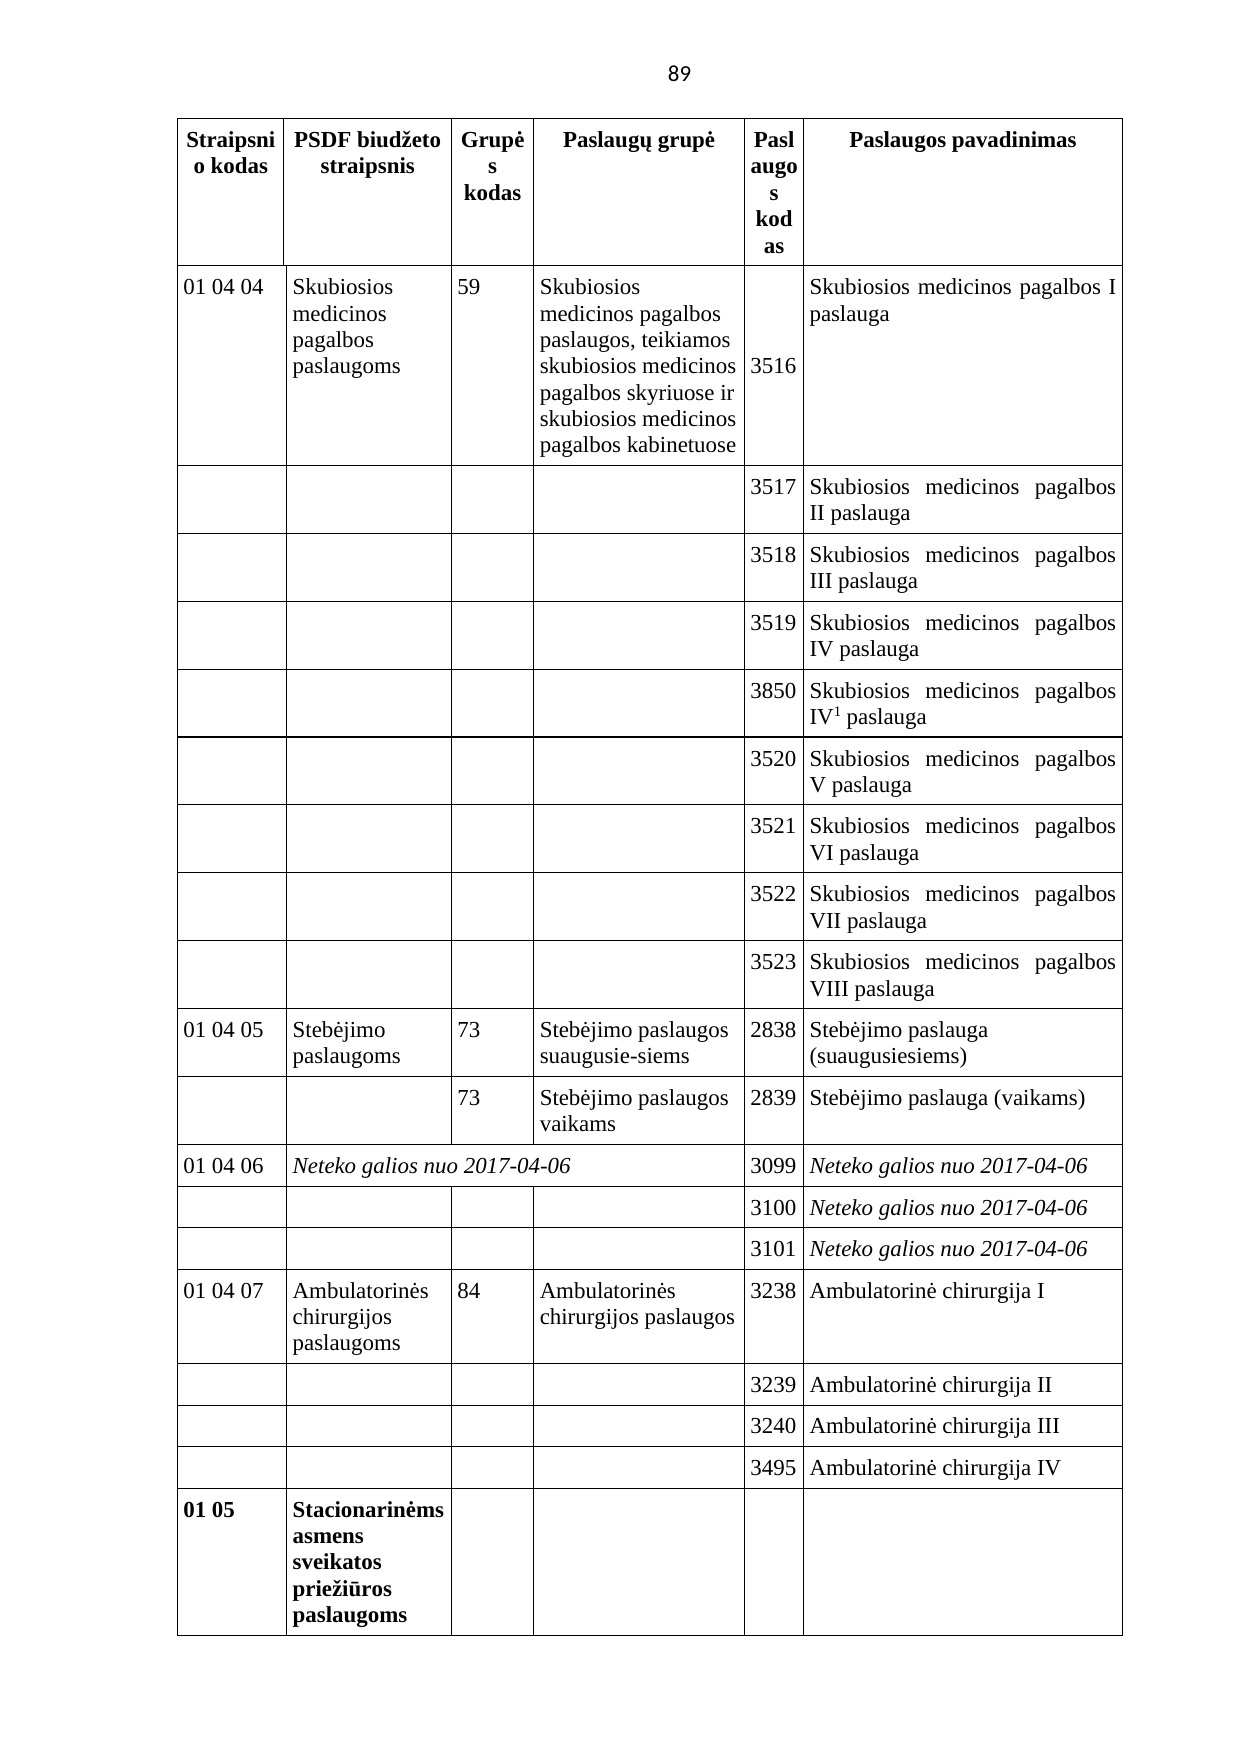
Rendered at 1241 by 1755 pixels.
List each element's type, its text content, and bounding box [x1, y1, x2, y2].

table_cell Stebėjimo paslaugoms [287, 1009, 451, 1076]
table_cell [534, 738, 744, 804]
table_cell Ambulatorinė chirurgija IV [804, 1447, 1122, 1488]
table_cell [178, 1364, 286, 1404]
table_cell [452, 670, 533, 736]
table_cell [452, 1447, 533, 1488]
table_cell [452, 1187, 533, 1227]
table_cell [287, 873, 451, 940]
table_cell 3101 [745, 1228, 803, 1269]
table_cell Skubiosios medicinos pagalbos VI paslauga [804, 805, 1122, 872]
table_cell [178, 466, 286, 533]
table_cell [287, 670, 451, 736]
table_cell Ambulatorinė chirurgija I [804, 1270, 1122, 1363]
table_cell [534, 1447, 744, 1488]
table_header Paslaugos kodas [745, 119, 803, 265]
table_cell Skubiosios medicinos pagalbos paslaugoms [287, 266, 451, 465]
table_cell 3518 [745, 534, 803, 601]
table_cell [452, 805, 533, 872]
table_cell [287, 1447, 451, 1488]
table_cell 01 04 04 [178, 266, 286, 465]
table_cell 3240 [745, 1406, 803, 1446]
table_cell Neteko galios nuo 2017-04-06 [804, 1145, 1122, 1186]
table_cell [534, 466, 744, 533]
table_cell [804, 1489, 1122, 1634]
table_cell Neteko galios nuo 2017-04-06 [804, 1228, 1122, 1269]
table_cell Neteko galios nuo 2017-04-06 [287, 1145, 744, 1186]
table_cell Ambulatorinės chirurgijos paslaugos [534, 1270, 744, 1363]
table_cell 3850 [745, 670, 803, 736]
table_cell 73 [452, 1077, 533, 1144]
table_cell [178, 1228, 286, 1269]
table_cell 3517 [745, 466, 803, 533]
table_cell Skubiosios medicinos pagalbos paslaugos, teikiamos skubiosios medicinos pagalbos skyriuose ir skubiosios medicinos pagalbos kabinetuose [534, 266, 744, 465]
table_cell [534, 1406, 744, 1446]
table_cell [745, 1489, 803, 1634]
table_cell 3099 [745, 1145, 803, 1186]
table_cell [534, 1364, 744, 1404]
table_cell [452, 1489, 533, 1634]
table_cell [452, 941, 533, 1008]
table_cell Stebėjimo paslaugos vaikams [534, 1077, 744, 1144]
table_header PSDF biudžeto straipsnis [284, 119, 451, 265]
table_cell [534, 1187, 744, 1227]
table_cell [178, 873, 286, 940]
table_cell 3495 [745, 1447, 803, 1488]
table_cell [534, 805, 744, 872]
table_cell [178, 738, 286, 804]
table_cell 3523 [745, 941, 803, 1008]
table_cell [178, 1406, 286, 1446]
table_header Paslaugos pavadinimas [804, 119, 1122, 265]
table_cell Stebėjimo paslauga (vaikams) [804, 1077, 1122, 1144]
table_cell Stebėjimo paslauga (suaugusiesiems) [804, 1009, 1122, 1076]
table_cell 01 04 06 [178, 1145, 286, 1186]
table_cell 01 05 [178, 1489, 286, 1634]
table_cell Skubiosios medicinos pagalbos III paslauga [804, 534, 1122, 601]
table_cell [287, 1077, 451, 1144]
table_cell [287, 805, 451, 872]
table_cell Skubiosios medicinos pagalbos IV1 paslauga [804, 670, 1122, 736]
table_cell [534, 1489, 744, 1634]
table_cell [178, 1187, 286, 1227]
table_cell 2838 [745, 1009, 803, 1076]
table_cell [452, 602, 533, 668]
table_cell 3239 [745, 1364, 803, 1404]
table_cell 3238 [745, 1270, 803, 1363]
table_header Grupės kodas [452, 119, 533, 265]
table_cell 59 [452, 266, 533, 465]
table_cell [452, 873, 533, 940]
table_cell 2839 [745, 1077, 803, 1144]
table_cell Ambulatorinės chirurgijos paslaugoms [287, 1270, 451, 1363]
table_cell [452, 1228, 533, 1269]
table_cell 3516 [745, 266, 803, 465]
table_header Straipsnio kodas [178, 119, 283, 265]
table_cell Skubiosios medicinos pagalbos V paslauga [804, 738, 1122, 804]
table_cell 73 [452, 1009, 533, 1076]
table_cell [178, 805, 286, 872]
table_cell [287, 1364, 451, 1404]
table_cell [178, 602, 286, 668]
table_cell Skubiosios medicinos pagalbos VIII paslauga [804, 941, 1122, 1008]
table_cell [178, 534, 286, 601]
table_cell Skubiosios medicinos pagalbos VII paslauga [804, 873, 1122, 940]
table_cell 3519 [745, 602, 803, 668]
table_cell Ambulatorinė chirurgija II [804, 1364, 1122, 1404]
table_cell 84 [452, 1270, 533, 1363]
table_cell Skubiosios medicinos pagalbos I paslauga [804, 266, 1122, 465]
table_cell [178, 1077, 286, 1144]
table_cell [287, 1406, 451, 1446]
table_cell 01 04 07 [178, 1270, 286, 1363]
table_cell [452, 534, 533, 601]
table_cell [287, 602, 451, 668]
table_cell 3100 [745, 1187, 803, 1227]
table_cell Stacionarinėms asmens sveikatos priežiūros paslaugoms [287, 1489, 451, 1634]
table_cell [287, 1187, 451, 1227]
table_cell [287, 738, 451, 804]
table_cell [178, 1447, 286, 1488]
table_cell [452, 1364, 533, 1404]
table_cell 01 04 05 [178, 1009, 286, 1076]
table_cell 3520 [745, 738, 803, 804]
table_cell [534, 670, 744, 736]
table_cell [287, 1228, 451, 1269]
table_cell Skubiosios medicinos pagalbos IV paslauga [804, 602, 1122, 668]
table_cell Skubiosios medicinos pagalbos II paslauga [804, 466, 1122, 533]
table_cell [452, 1406, 533, 1446]
table_cell [452, 738, 533, 804]
table_cell [178, 941, 286, 1008]
table_cell [178, 670, 286, 736]
table_cell [452, 466, 533, 533]
table_cell [534, 534, 744, 601]
table_cell 3522 [745, 873, 803, 940]
table_cell [534, 941, 744, 1008]
table_cell Neteko galios nuo 2017-04-06 [804, 1187, 1122, 1227]
table_cell [287, 466, 451, 533]
table_cell [534, 602, 744, 668]
table_cell [287, 941, 451, 1008]
table_cell Stebėjimo paslaugos suaugusie-siems [534, 1009, 744, 1076]
table_cell [534, 873, 744, 940]
table_cell 3521 [745, 805, 803, 872]
table_header Paslaugų grupė [534, 119, 744, 265]
table_cell [287, 534, 451, 601]
table_cell Ambulatorinė chirurgija III [804, 1406, 1122, 1446]
table_cell [534, 1228, 744, 1269]
